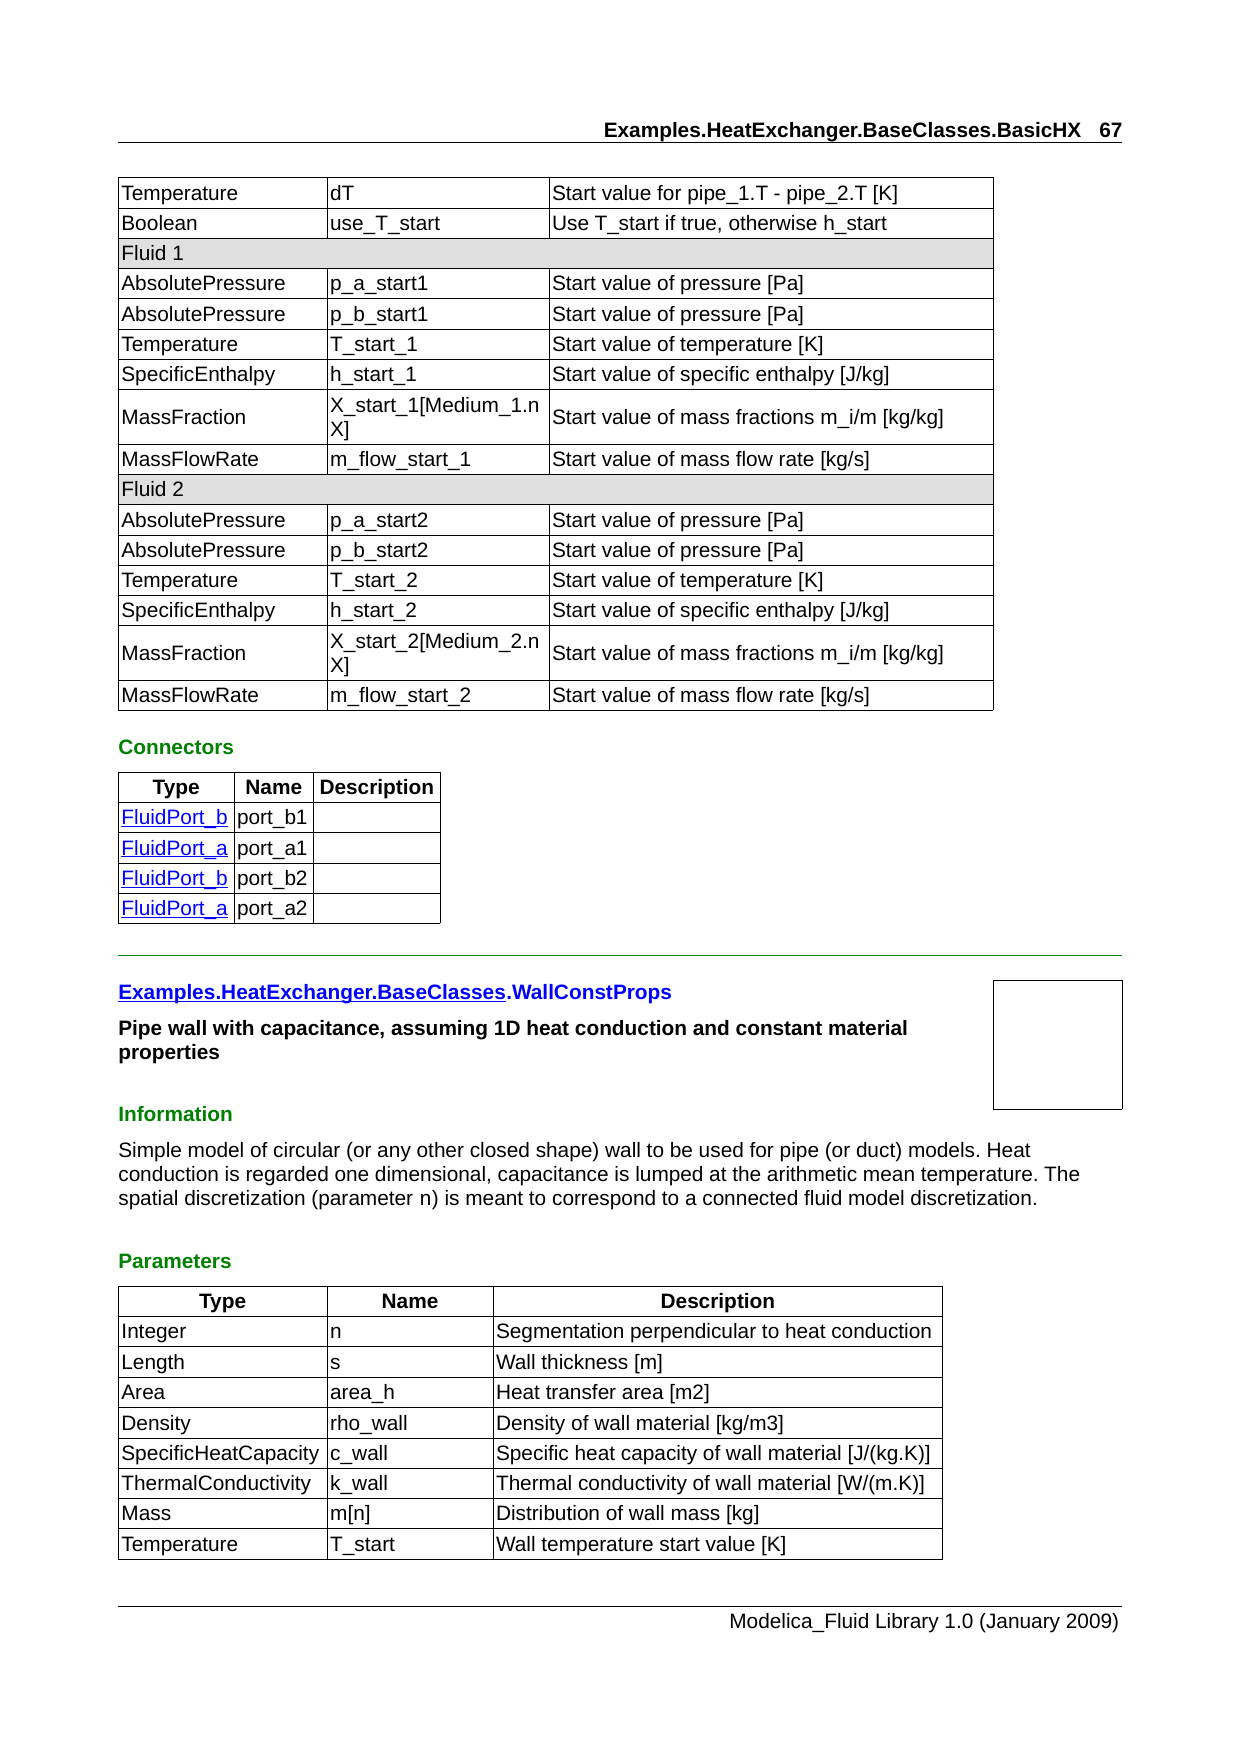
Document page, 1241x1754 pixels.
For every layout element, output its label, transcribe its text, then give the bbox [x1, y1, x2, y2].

table_cell Start value of pressure [Pa] [550, 269, 993, 298]
table_cell use_T_start [328, 209, 549, 238]
table_cell MassFlowRate [119, 445, 327, 474]
text Simple model of circular (or any other closed shape) wall to be used for pipe (or duct) models. Heat conduction is regarded one dimensional, capacitance is lumped at the arithmetic mean temperature. The spatial discretization (parameter n) is meant to correspond to a connected fluid model discretization. [118, 1138, 1122, 1212]
table_cell Start value of pressure [Pa] [550, 505, 993, 534]
table_cell Heat transfer area [m2] [494, 1378, 942, 1407]
table_cell T_start [328, 1529, 493, 1559]
table_cell Temperature [119, 1529, 327, 1559]
table_cell Start value of pressure [Pa] [550, 299, 993, 329]
table_cell Start value of mass flow rate [kg/s] [550, 681, 993, 710]
table_cell T_start_2 [328, 566, 549, 595]
table_cell Temperature [119, 178, 327, 207]
table_cell Boolean [119, 209, 327, 238]
table_cell h_start_1 [328, 360, 549, 389]
table_cell Length [119, 1347, 327, 1377]
table_cell k_wall [328, 1469, 493, 1498]
table_cell SpecificHeatCapacity [119, 1439, 327, 1468]
table_cell Specific heat capacity of wall material [J/(kg.K)] [494, 1439, 942, 1468]
table_cell p_b_start2 [328, 536, 549, 565]
table_cell dT [328, 178, 549, 207]
table_cell n [328, 1317, 493, 1346]
subtitle Connectors [118, 735, 1122, 759]
table_cell Start value of specific enthalpy [J/kg] [550, 360, 993, 389]
table_cell Fluid 1 [119, 239, 993, 268]
table_cell Segmentation perpendicular to heat conduction [494, 1317, 942, 1346]
table_cell p_a_start2 [328, 505, 549, 534]
table_cell rho_wall [328, 1408, 493, 1437]
table_cell Integer [119, 1317, 327, 1346]
table_header Description [314, 773, 440, 802]
table_cell port_b2 [235, 864, 313, 893]
table_cell p_b_start1 [328, 299, 549, 329]
table_cell c_wall [328, 1439, 493, 1468]
table_cell Wall thickness [m] [494, 1347, 942, 1377]
table_cell Distribution of wall mass [kg] [494, 1499, 942, 1528]
table_header Name [235, 773, 313, 802]
table_cell MassFraction [119, 390, 327, 443]
table_cell AbsolutePressure [119, 505, 327, 534]
table_cell port_a1 [235, 833, 313, 862]
subtitle Information [118, 1102, 1122, 1126]
table_cell FluidPort_a [119, 833, 234, 862]
table_cell Start value of mass flow rate [kg/s] [550, 445, 993, 474]
table_cell Start value of pressure [Pa] [550, 536, 993, 565]
table_cell m_flow_start_2 [328, 681, 549, 710]
table_cell Mass [119, 1499, 327, 1528]
table_cell ThermalConductivity [119, 1469, 327, 1498]
table_cell s [328, 1347, 493, 1377]
table_cell Start value of mass fractions m_i/m [kg/kg] [550, 626, 993, 680]
table_cell h_start_2 [328, 596, 549, 625]
table_cell [314, 833, 440, 862]
table_header Description [494, 1287, 942, 1316]
table_cell Start value for pipe_1.T - pipe_2.T [K] [550, 178, 993, 207]
table_cell m[n] [328, 1499, 493, 1528]
table_cell Area [119, 1378, 327, 1407]
table_cell Thermal conductivity of wall material [W/(m.K)] [494, 1469, 942, 1498]
table_cell FluidPort_b [119, 864, 234, 893]
table_cell [314, 894, 440, 923]
table_cell Start value of temperature [K] [550, 566, 993, 595]
table_cell X_start_2[Medium_2.nX] [328, 626, 549, 680]
table_cell m_flow_start_1 [328, 445, 549, 474]
table_cell area_h [328, 1378, 493, 1407]
table_cell X_start_1[Medium_1.nX] [328, 390, 549, 443]
table_cell FluidPort_a [119, 894, 234, 923]
table_cell Wall temperature start value [K] [494, 1529, 942, 1559]
table_cell SpecificEnthalpy [119, 596, 327, 625]
table_cell Temperature [119, 566, 327, 595]
table_cell AbsolutePressure [119, 269, 327, 298]
table_cell AbsolutePressure [119, 536, 327, 565]
table_cell Density [119, 1408, 327, 1437]
table_cell port_b1 [235, 803, 313, 832]
table_cell [314, 803, 440, 832]
table_cell Fluid 2 [119, 475, 993, 504]
table_cell Use T_start if true, otherwise h_start [550, 209, 993, 238]
table_cell Start value of specific enthalpy [J/kg] [550, 596, 993, 625]
table_cell AbsolutePressure [119, 299, 327, 329]
table_header Type [119, 773, 234, 802]
subtitle [994, 981, 1122, 1004]
table_cell Temperature [119, 330, 327, 359]
table_cell Density of wall material [kg/m3] [494, 1408, 942, 1437]
table_cell T_start_1 [328, 330, 549, 359]
subtitle Parameters [118, 1249, 1122, 1273]
table_cell FluidPort_b [119, 803, 234, 832]
table_cell SpecificEnthalpy [119, 360, 327, 389]
text Pipe wall with capacitance, assuming 1D heat conduction and constant material properties [118, 1016, 993, 1064]
table_cell Start value of temperature [K] [550, 330, 993, 359]
table_cell port_a2 [235, 894, 313, 923]
subtitle Examples.HeatExchanger.BaseClasses.WallConstProps [118, 980, 993, 1004]
table_cell [314, 864, 440, 893]
text [994, 1016, 1122, 1064]
table_cell MassFlowRate [119, 681, 327, 710]
table_cell p_a_start1 [328, 269, 549, 298]
table_cell MassFraction [119, 626, 327, 680]
table_cell Start value of mass fractions m_i/m [kg/kg] [550, 390, 993, 443]
table_header Name [328, 1287, 493, 1316]
table_header Type [119, 1287, 327, 1316]
